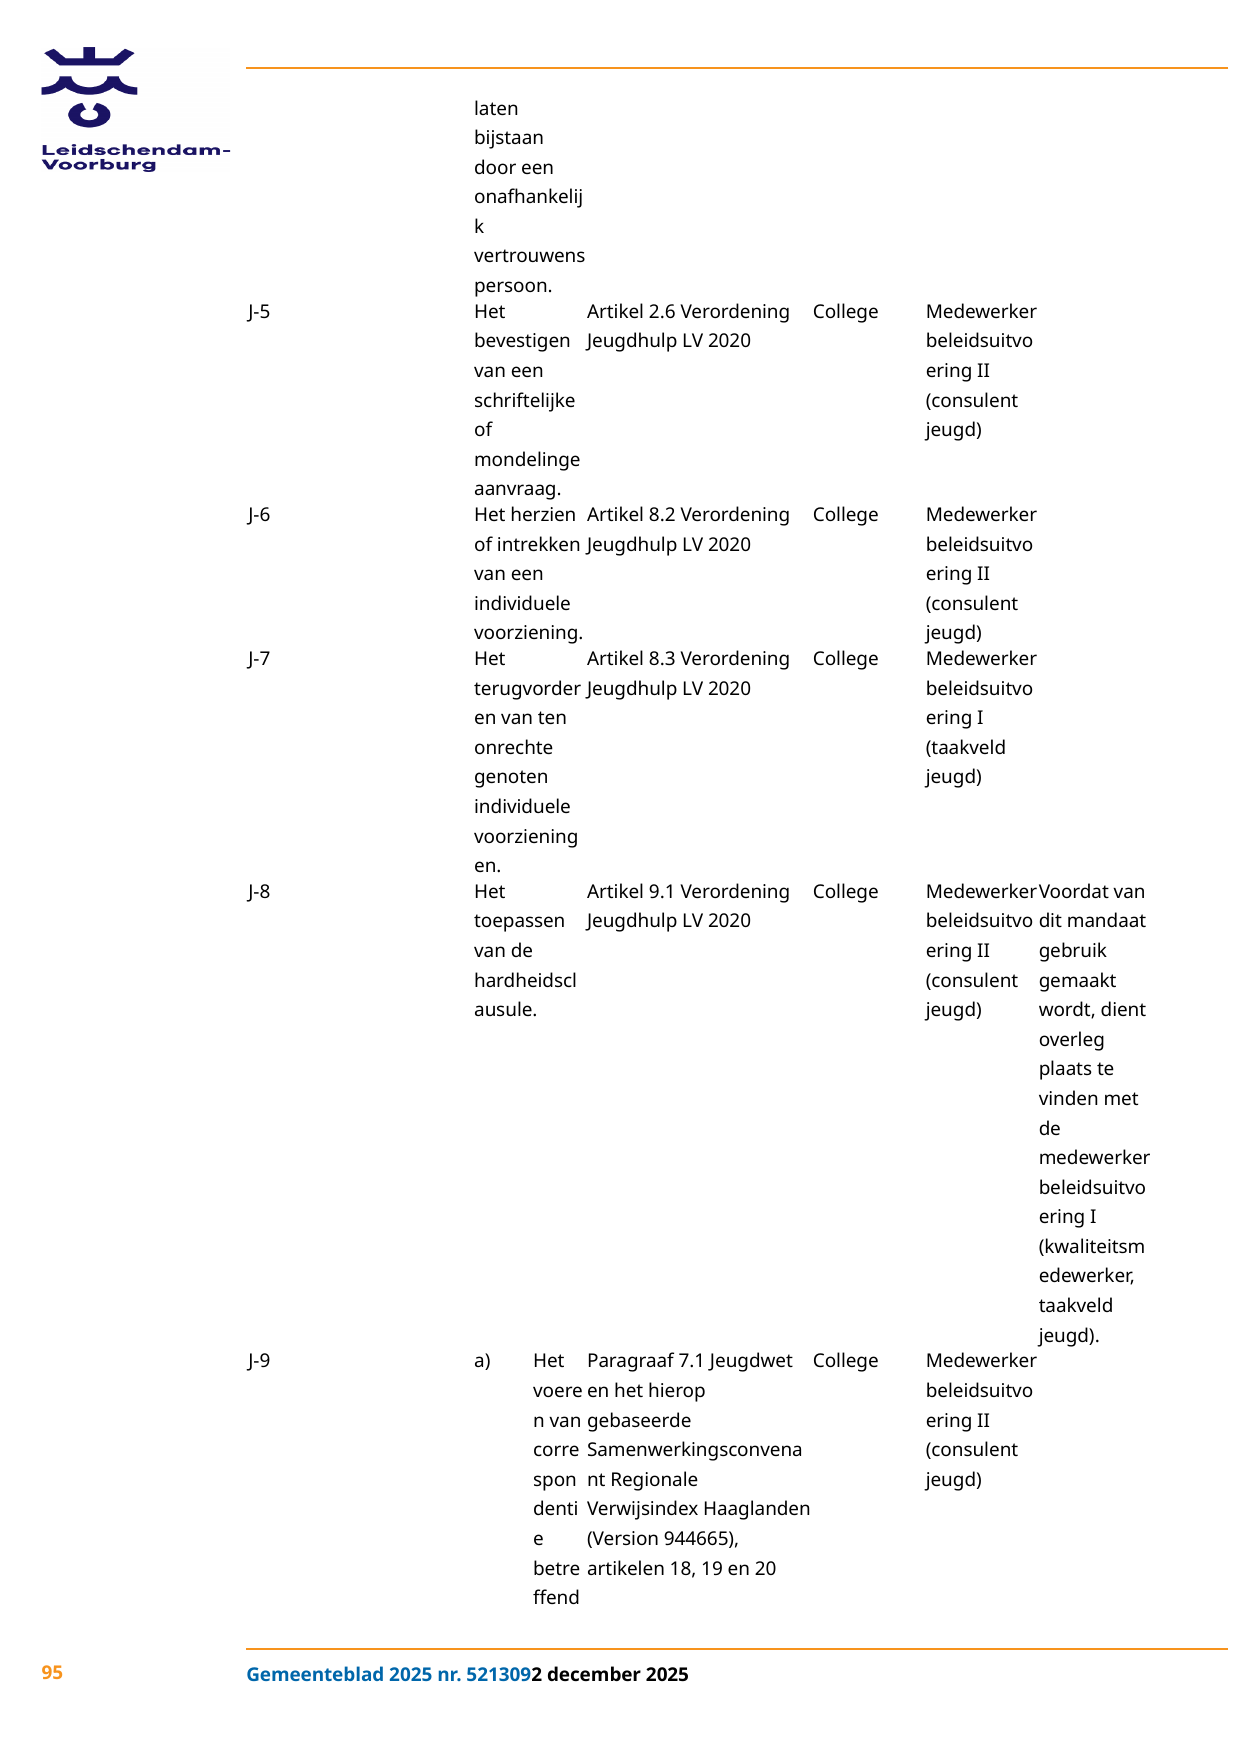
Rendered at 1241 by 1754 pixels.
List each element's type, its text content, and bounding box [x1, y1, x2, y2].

table_cell J-9 [248, 1348, 474, 1610]
table_cell College [813, 298, 926, 501]
table_cell College [813, 878, 926, 1348]
table_cell [1039, 645, 1152, 878]
table_cell J-7 [248, 645, 474, 878]
table_cell Het voeren van correspondentie betreffend [474, 1348, 587, 1610]
table_cell [1039, 1348, 1152, 1610]
table_cell Het bevestigen van een schriftelijke of mondelinge aanvraag. [474, 298, 587, 501]
table_cell Medewerker beleidsuitvoering I (taakveld jeugd) [926, 645, 1038, 878]
table_cell Het herzien of intrekken van een individuele voorziening. [474, 501, 587, 645]
table_cell J-6 [248, 501, 474, 645]
table_cell [1039, 298, 1152, 501]
table_cell Medewerker beleidsuitvoering II (consulent jeugd) [926, 1348, 1038, 1610]
table_cell College [813, 501, 926, 645]
table_cell Medewerker beleidsuitvoering II (consulent jeugd) [926, 298, 1038, 501]
table_cell [926, 95, 1038, 298]
table_cell [1039, 501, 1152, 645]
table_cell College [813, 645, 926, 878]
table_cell Artikel 8.2 Verordening Jeugdhulp LV 2020 [587, 501, 813, 645]
table_cell laten bijstaan door een onafhankelijk vertrouwenspersoon. [474, 95, 587, 298]
table_cell J-8 [248, 878, 474, 1348]
table_cell Het toepassen van de hardheidsclausule. [474, 878, 587, 1348]
table_cell Medewerker beleidsuitvoering II (consulent jeugd) [926, 501, 1038, 645]
table_cell [1039, 95, 1152, 298]
table_cell Het terugvorderen van ten onrechte genoten individuele voorzieningen. [474, 645, 587, 878]
table_cell [248, 95, 474, 298]
table_cell J-5 [248, 298, 474, 501]
table_cell [813, 95, 926, 298]
table_cell Medewerker beleidsuitvoering II (consulent jeugd) [926, 878, 1038, 1348]
table_cell Paragraaf 7.1 Jeugdwet en het hierop gebaseerde Samenwerkingsconvenant Regionale Verwijsindex Haaglanden (Version 944665), artikelen 18, 19 en 20 [587, 1348, 813, 1610]
table_cell Artikel 8.3 Verordening Jeugdhulp LV 2020 [587, 645, 813, 878]
picture [41, 47, 231, 172]
table_cell College [813, 1348, 926, 1610]
table_cell [587, 95, 813, 298]
table_cell Voordat van dit mandaat gebruik gemaakt wordt, dient overleg plaats te vinden met de medewerker beleidsuitvoering I (kwaliteitsmedewerker, taakveld jeugd). [1039, 878, 1152, 1348]
table_cell Artikel 9.1 Verordening Jeugdhulp LV 2020 [587, 878, 813, 1348]
table_cell Artikel 2.6 Verordening Jeugdhulp LV 2020 [587, 298, 813, 501]
